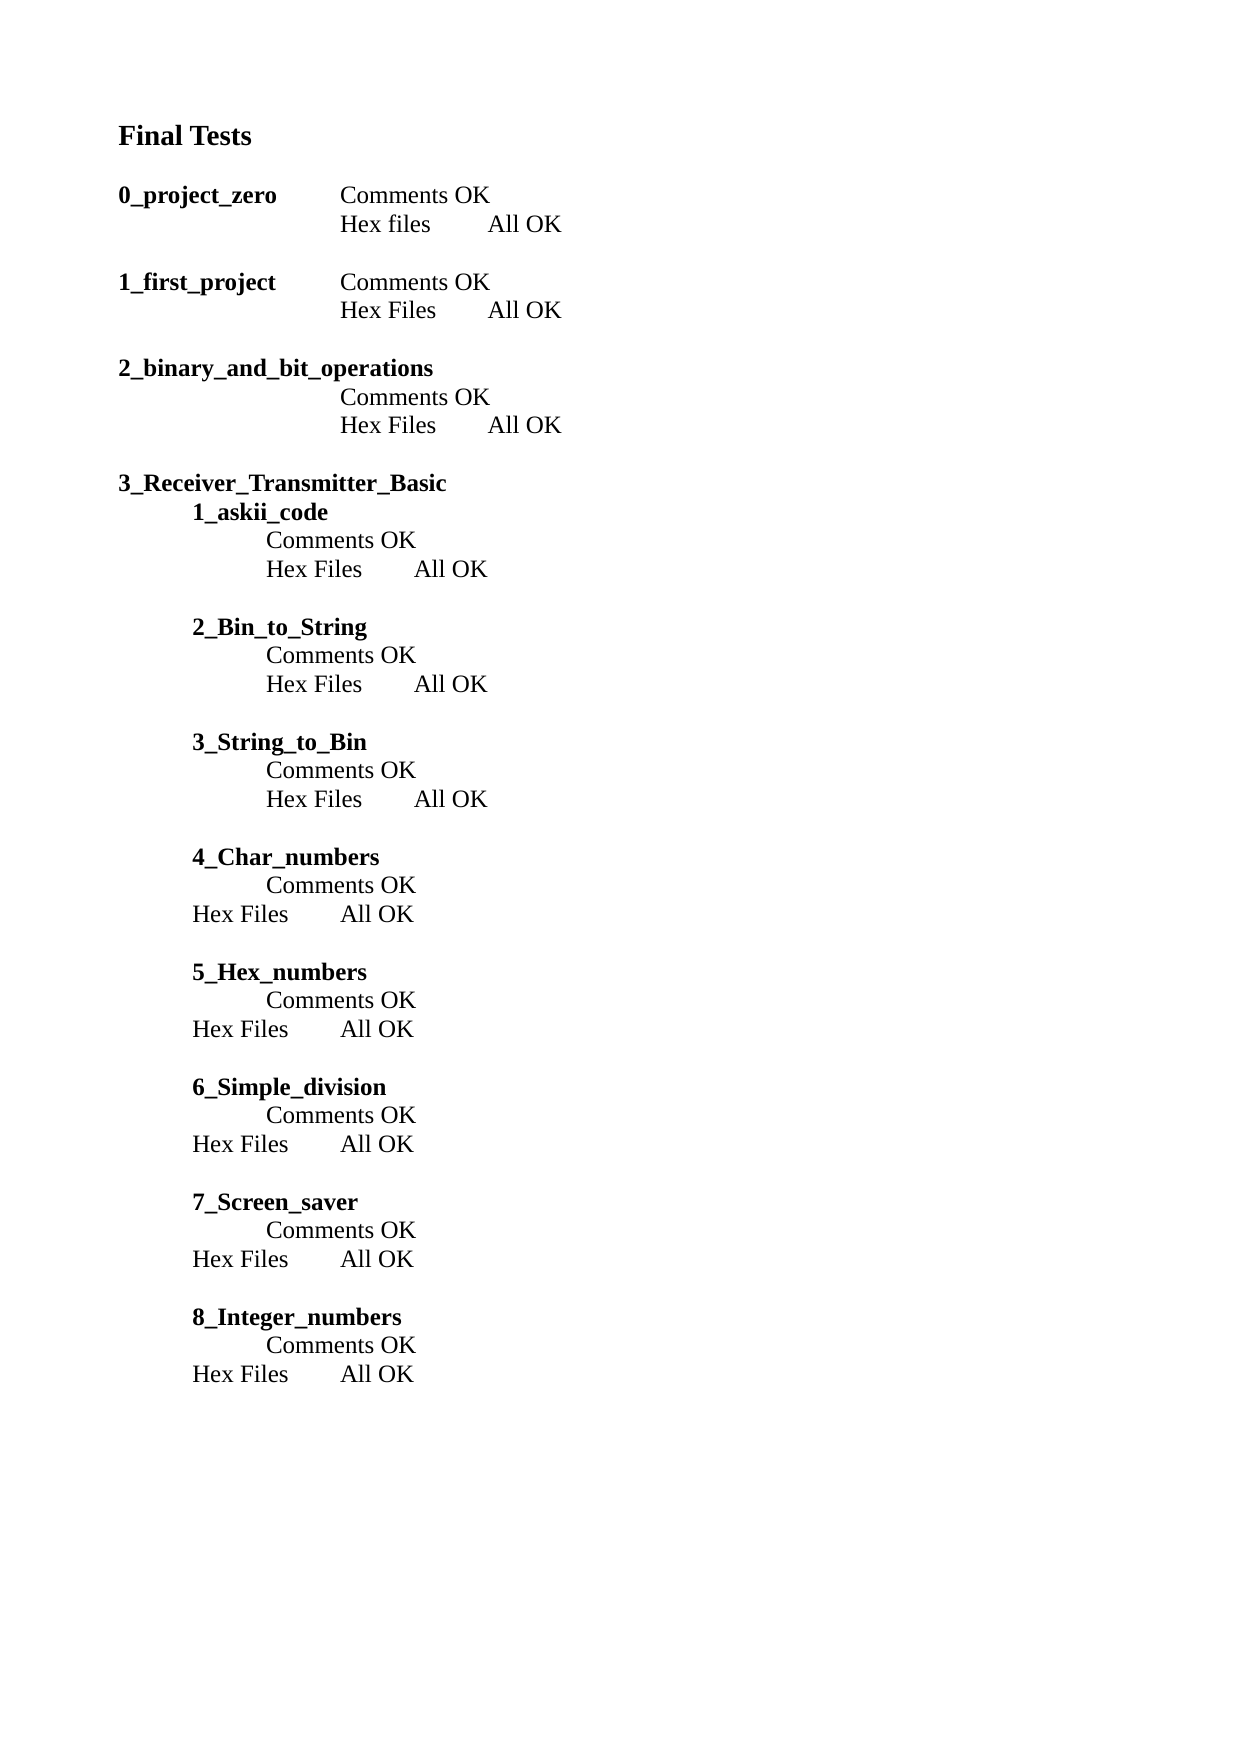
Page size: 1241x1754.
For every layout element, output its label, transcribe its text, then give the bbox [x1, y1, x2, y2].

text 6_Simple_division [118, 1072, 1122, 1100]
text 5_Hex_numbers [118, 957, 1122, 985]
text 8_Integer_numbers [118, 1302, 1122, 1330]
text Comments OK [118, 1100, 1122, 1129]
text Hex Files All OK [118, 899, 1122, 928]
text Comments OK [118, 525, 1122, 554]
text Comments OK [118, 382, 1122, 410]
text Hex Files All OK [118, 784, 1122, 813]
text 7_Screen_saver [118, 1187, 1122, 1215]
text Hex Files All OK [118, 1014, 1122, 1043]
text 4_Char_numbers [118, 842, 1122, 870]
text Comments OK [118, 985, 1122, 1014]
text Comments OK [118, 870, 1122, 899]
text Final Tests [118, 118, 1122, 152]
text Comments OK [118, 755, 1122, 784]
text 2_Bin_to_String [118, 612, 1122, 640]
text 1_askii_code [118, 497, 1122, 525]
text Hex Files All OK [118, 554, 1122, 583]
text 3_Receiver_Transmitter_Basic [118, 468, 1122, 497]
text Comments OK [118, 1215, 1122, 1244]
text Hex Files All OK [118, 1244, 1122, 1273]
text Hex Files All OK [118, 295, 1122, 324]
text Hex Files All OK [118, 410, 1122, 439]
text 2_binary_and_bit_operations [118, 353, 1122, 382]
text 1_first_project Comments OK [118, 267, 1122, 295]
text Hex Files All OK [118, 1359, 1122, 1388]
text Hex files All OK [118, 209, 1122, 238]
text 3_String_to_Bin [118, 727, 1122, 755]
text Comments OK [118, 640, 1122, 669]
text Comments OK [118, 1330, 1122, 1359]
text Hex Files All OK [118, 1129, 1122, 1158]
text 0_project_zero Comments OK [118, 180, 1122, 209]
text Hex Files All OK [118, 669, 1122, 698]
